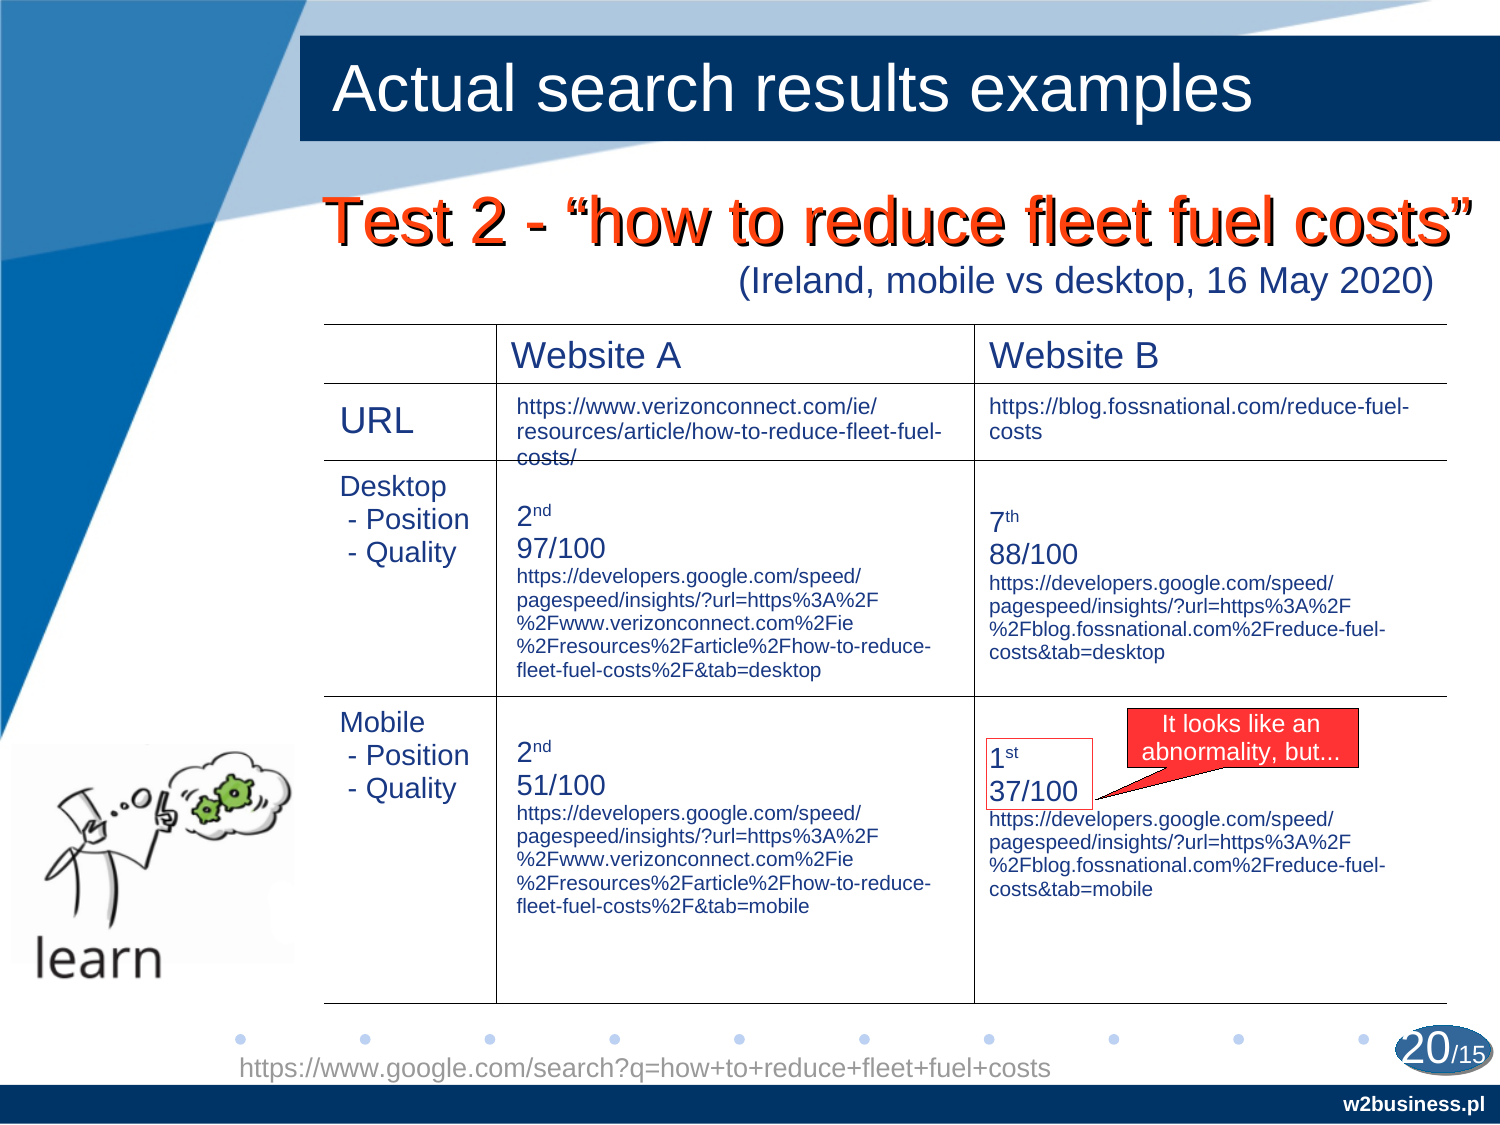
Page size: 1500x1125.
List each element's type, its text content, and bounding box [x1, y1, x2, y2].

title Actual search results examples [300, 35, 1500, 142]
text_box [1095, 795, 1106, 800]
text_box 1st 37/100 https://developers.google.com/speed/pagespeed/insights/?url=https%3A%2F%2Fblog.fossnational.com%2Freduce-fuel-costs&tab=mobile [974, 734, 1447, 908]
text_box 2nd 51/100 https://developers.google.com/speed/pagespeed/insights/?url=https%3A%2F%2Fwww.verizonconnect.com%2Fie%2Fresources%2Farticle%2Fhow-to-reduce-fleet-fuel-costs%2F&tab=mobile [501, 728, 975, 958]
text_box Desktop - Position - Quality [324, 462, 502, 576]
text_box Mobile - Position - Quality [324, 699, 502, 813]
text_box Website B [974, 326, 1412, 384]
text_box URL [324, 391, 502, 449]
picture [0, 0, 1500, 987]
text_box https://www.google.com/search?q=how+to+reduce+fleet+fuel+costs [224, 1045, 1465, 1105]
list Test 2 - “how to reduce fleet fuel costs” [206, 175, 1489, 402]
text_box https://blog.fossnational.com/reduce-fuel-costs [974, 386, 1447, 453]
text_box 2nd 97/100 https://developers.google.com/speed/pagespeed/insights/?url=https%3A%2F%2Fwww.verizonconnect.com%2Fie%2Fresources%2Farticle%2Fhow-to-reduce-fleet-fuel-costs%2F&tab=desktop [501, 492, 975, 722]
list Test 2 - “how to reduce fleet fuel costs” [497, 384, 974, 391]
text_box Website A [497, 326, 974, 384]
text_box It looks like an abnormality, but... [1106, 702, 1376, 802]
text_box 7th 88/100 https://developers.google.com/speed/pagespeed/insights/?url=https%3A%2F%2Fblog.fossnational.com%2Freduce-fuel-costs&tab=desktop [974, 498, 1447, 672]
text_box https://www.verizonconnect.com/ie/resources/article/how-to-reduce-fleet-fuel-costs/ [501, 385, 974, 453]
text_box (Ireland, mobile vs desktop, 16 May 2020) [738, 259, 1477, 344]
